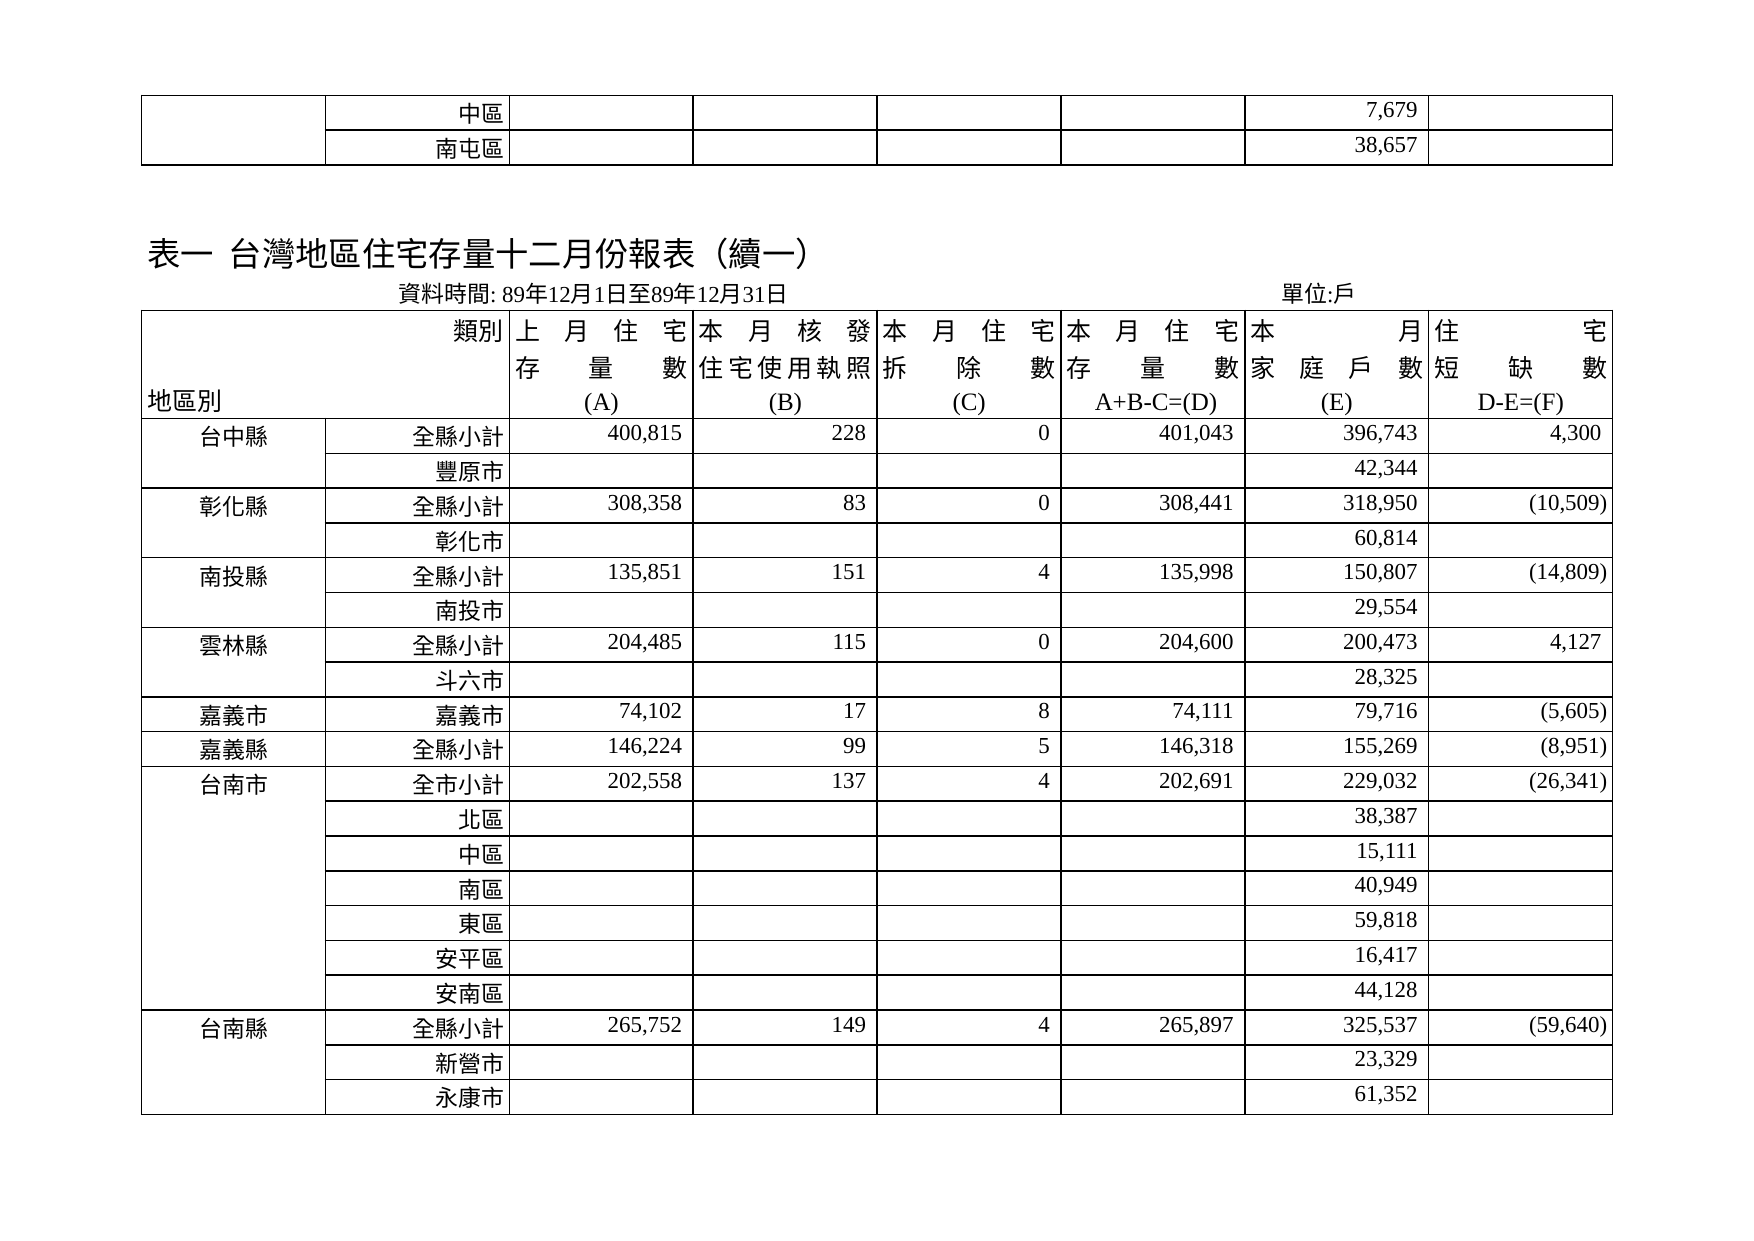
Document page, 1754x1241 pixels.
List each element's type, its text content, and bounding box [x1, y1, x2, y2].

table_cell 8 [878, 698, 1060, 731]
table_cell [510, 906, 692, 939]
table_cell [1429, 1080, 1612, 1113]
table_cell [1062, 1080, 1244, 1113]
table_cell [1429, 454, 1612, 487]
table_cell [878, 976, 1060, 1009]
table_cell [1062, 524, 1244, 557]
table_cell 全縣小計 [326, 558, 509, 592]
table_cell [1062, 1046, 1244, 1079]
table_cell 台南市 [142, 767, 325, 1009]
table_cell 5 [878, 732, 1060, 766]
table_cell 60,814 [1246, 524, 1428, 557]
table_cell [694, 593, 876, 626]
table_cell 北區 [326, 802, 509, 835]
table_cell 59,818 [1246, 906, 1428, 939]
table_cell 中區 [326, 96, 509, 129]
table_cell 短缺數 [1429, 348, 1612, 385]
table_cell 149 [694, 1011, 876, 1044]
table_cell 4 [878, 767, 1060, 800]
table_cell [878, 454, 1060, 487]
table_cell 拆除數 [878, 348, 1060, 385]
table_cell 265,897 [1062, 1011, 1244, 1044]
table_cell [1062, 454, 1244, 487]
table_cell 17 [694, 698, 876, 731]
table_cell 本月核發 [694, 311, 876, 347]
table_cell [1429, 976, 1612, 1009]
table_cell 存量數 [1062, 348, 1244, 385]
table_cell 全市小計 [326, 767, 509, 800]
table_cell 永康市 [326, 1080, 509, 1113]
table_cell A+B-C=(D) [1062, 385, 1244, 418]
table_cell 325,537 [1246, 1011, 1428, 1044]
table_cell 15,111 [1246, 837, 1428, 870]
table_cell 東區 [326, 906, 509, 939]
table_cell 202,691 [1062, 767, 1244, 800]
table_cell 137 [694, 767, 876, 800]
table_cell 400,815 [510, 419, 692, 452]
table_cell 146,224 [510, 732, 692, 766]
table_cell 228 [694, 419, 876, 452]
table_cell [510, 131, 692, 164]
table_cell 全縣小計 [326, 1011, 509, 1044]
table_cell 0 [878, 628, 1060, 661]
table_cell D-E=(F) [1429, 385, 1612, 418]
table_cell [1429, 131, 1612, 164]
table_cell [1245, 166, 1428, 197]
table_cell [694, 131, 876, 164]
table_cell 29,554 [1246, 593, 1428, 626]
table_cell (26,341) [1429, 767, 1612, 800]
table_cell [1062, 593, 1244, 626]
table_cell 23,329 [1246, 1046, 1428, 1079]
table_cell [1429, 837, 1612, 870]
table_cell [694, 802, 876, 835]
table_cell 安平區 [326, 941, 509, 974]
table_cell 28,325 [1246, 663, 1428, 696]
table_cell [325, 166, 509, 197]
table_cell 74,102 [510, 698, 692, 731]
table_cell [510, 837, 692, 870]
table_cell [694, 837, 876, 870]
table_cell 83 [694, 489, 876, 522]
table_cell [510, 524, 692, 557]
table_cell 類別 地區別 [142, 311, 509, 418]
table_cell [510, 663, 692, 696]
table_cell [1429, 663, 1612, 696]
table_cell 42,344 [1246, 454, 1428, 487]
table_cell [878, 1080, 1060, 1113]
table_cell 彰化市 [326, 524, 509, 557]
table_cell 嘉義市 [142, 698, 325, 731]
table_cell 38,657 [1246, 131, 1428, 164]
table_cell 4 [878, 558, 1060, 592]
table_cell [694, 663, 876, 696]
table_cell [878, 131, 1060, 164]
table_cell (C) [878, 385, 1060, 418]
table_cell [878, 941, 1060, 974]
table_cell 存量數 [510, 348, 692, 385]
table_cell [878, 663, 1060, 696]
table_cell [1429, 1046, 1612, 1079]
table_cell 308,441 [1062, 489, 1244, 522]
table_cell [694, 906, 876, 939]
table_cell 200,473 [1246, 628, 1428, 661]
table_cell 115 [694, 628, 876, 661]
table_cell [694, 96, 876, 129]
table_cell 南投市 [326, 593, 509, 626]
table_cell [510, 941, 692, 974]
table_cell 新營市 [326, 1046, 509, 1079]
table_cell [1429, 166, 1613, 197]
table_cell 豐原市 [326, 454, 509, 487]
table_cell 4,300 [1429, 419, 1612, 452]
table_cell [694, 1046, 876, 1079]
table_cell [510, 976, 692, 1009]
table_cell [878, 837, 1060, 870]
table_cell 401,043 [1062, 419, 1244, 452]
table_cell [878, 96, 1060, 129]
table_cell (8,951) [1429, 732, 1612, 766]
table_cell (59,640) [1429, 1011, 1612, 1044]
table_cell [1429, 197, 1613, 228]
table_cell 本月 [1246, 311, 1428, 347]
table_cell (B) [694, 385, 876, 418]
table_cell [1062, 131, 1244, 164]
table_cell [693, 166, 877, 197]
table_cell [878, 1046, 1060, 1079]
table_cell 4 [878, 1011, 1060, 1044]
table_cell [1061, 166, 1245, 197]
table_cell 79,716 [1246, 698, 1428, 731]
table_cell [510, 593, 692, 626]
table_cell 嘉義市 [326, 698, 509, 731]
table_cell 台中縣 [142, 419, 325, 487]
table_cell [1429, 941, 1612, 974]
table_cell [1062, 96, 1244, 129]
table_cell 上月住宅 [510, 311, 692, 347]
table_cell 135,998 [1062, 558, 1244, 592]
table_cell 全縣小計 [326, 419, 509, 452]
table_cell 16,417 [1246, 941, 1428, 974]
table_cell [878, 906, 1060, 939]
table_cell 135,851 [510, 558, 692, 592]
table_cell [325, 197, 509, 228]
table_cell [1062, 802, 1244, 835]
table_cell 151 [694, 558, 876, 592]
table_cell [1062, 941, 1244, 974]
table_cell (10,509) [1429, 489, 1612, 522]
table_cell 資料時間: 89年12月1日至89年12月31日 單位:戶 [142, 276, 1613, 309]
table_cell [694, 524, 876, 557]
table_cell [694, 1080, 876, 1113]
table_cell 99 [694, 732, 876, 766]
table_cell [878, 802, 1060, 835]
table_cell 4,127 [1429, 628, 1612, 661]
table_cell 全縣小計 [326, 732, 509, 766]
table_cell (14,809) [1429, 558, 1612, 592]
table_cell [1429, 593, 1612, 626]
table_cell [510, 96, 692, 129]
table_cell [510, 1046, 692, 1079]
table_cell [877, 197, 1061, 228]
table_cell 44,128 [1246, 976, 1428, 1009]
table_cell [1429, 96, 1612, 129]
table_cell 安南區 [326, 976, 509, 1009]
table_cell 202,558 [510, 767, 692, 800]
table_cell [1429, 524, 1612, 557]
table_cell 本月住宅 [1062, 311, 1244, 347]
table_cell [142, 197, 325, 228]
table_cell [1429, 802, 1612, 835]
table_cell [509, 197, 693, 228]
table_cell 雲林縣 [142, 628, 325, 696]
table_cell [1245, 197, 1428, 228]
table_cell 住宅使用執照 [694, 348, 876, 385]
table_cell 中區 [326, 837, 509, 870]
table_cell (5,605) [1429, 698, 1612, 731]
table_cell 斗六市 [326, 663, 509, 696]
table_cell [878, 872, 1060, 905]
table_cell 265,752 [510, 1011, 692, 1044]
table_cell [693, 197, 877, 228]
table_cell [694, 941, 876, 974]
table_cell [1429, 872, 1612, 905]
table_cell 38,387 [1246, 802, 1428, 835]
table_cell 台南縣 [142, 1011, 325, 1113]
table_cell 204,600 [1062, 628, 1244, 661]
table_cell 0 [878, 489, 1060, 522]
table_cell 本月住宅 [878, 311, 1060, 347]
table_cell 全縣小計 [326, 489, 509, 522]
table_cell 南區 [326, 872, 509, 905]
table_cell [878, 524, 1060, 557]
table_cell 150,807 [1246, 558, 1428, 592]
table_cell [510, 802, 692, 835]
table_cell 229,032 [1246, 767, 1428, 800]
table_cell [1062, 837, 1244, 870]
table_cell 彰化縣 [142, 489, 325, 557]
table_cell [142, 96, 325, 164]
table_cell 全縣小計 [326, 628, 509, 661]
table_cell [1062, 872, 1244, 905]
table_cell 嘉義縣 [142, 732, 325, 766]
table_cell [510, 454, 692, 487]
table_cell (A) [510, 385, 692, 418]
table_cell [142, 166, 325, 197]
table_cell [1062, 663, 1244, 696]
table_cell 204,485 [510, 628, 692, 661]
table_cell [694, 454, 876, 487]
table_cell 308,358 [510, 489, 692, 522]
table_cell [510, 872, 692, 905]
table_cell 0 [878, 419, 1060, 452]
table_cell 155,269 [1246, 732, 1428, 766]
table_cell 61,352 [1246, 1080, 1428, 1113]
table_cell [1062, 976, 1244, 1009]
table_cell [1429, 906, 1612, 939]
table_cell [878, 593, 1060, 626]
table_cell 表一 台灣地區住宅存量十二月份報表（續一） [142, 228, 1613, 276]
table_cell 家庭戶數 [1246, 348, 1428, 385]
table_cell [1061, 197, 1245, 228]
table_cell 住宅 [1429, 311, 1612, 347]
table_cell [694, 976, 876, 1009]
table_cell 7,679 [1246, 96, 1428, 129]
table_cell 396,743 [1246, 419, 1428, 452]
table_cell [509, 166, 693, 197]
table_cell [510, 1080, 692, 1113]
table_cell [694, 872, 876, 905]
table_cell [877, 166, 1061, 197]
table_cell 40,949 [1246, 872, 1428, 905]
table_cell (E) [1246, 385, 1428, 418]
table_cell 南屯區 [326, 131, 509, 164]
table_cell 318,950 [1246, 489, 1428, 522]
table_cell 南投縣 [142, 558, 325, 626]
table_cell 74,111 [1062, 698, 1244, 731]
table_cell 146,318 [1062, 732, 1244, 766]
table_cell [1062, 906, 1244, 939]
